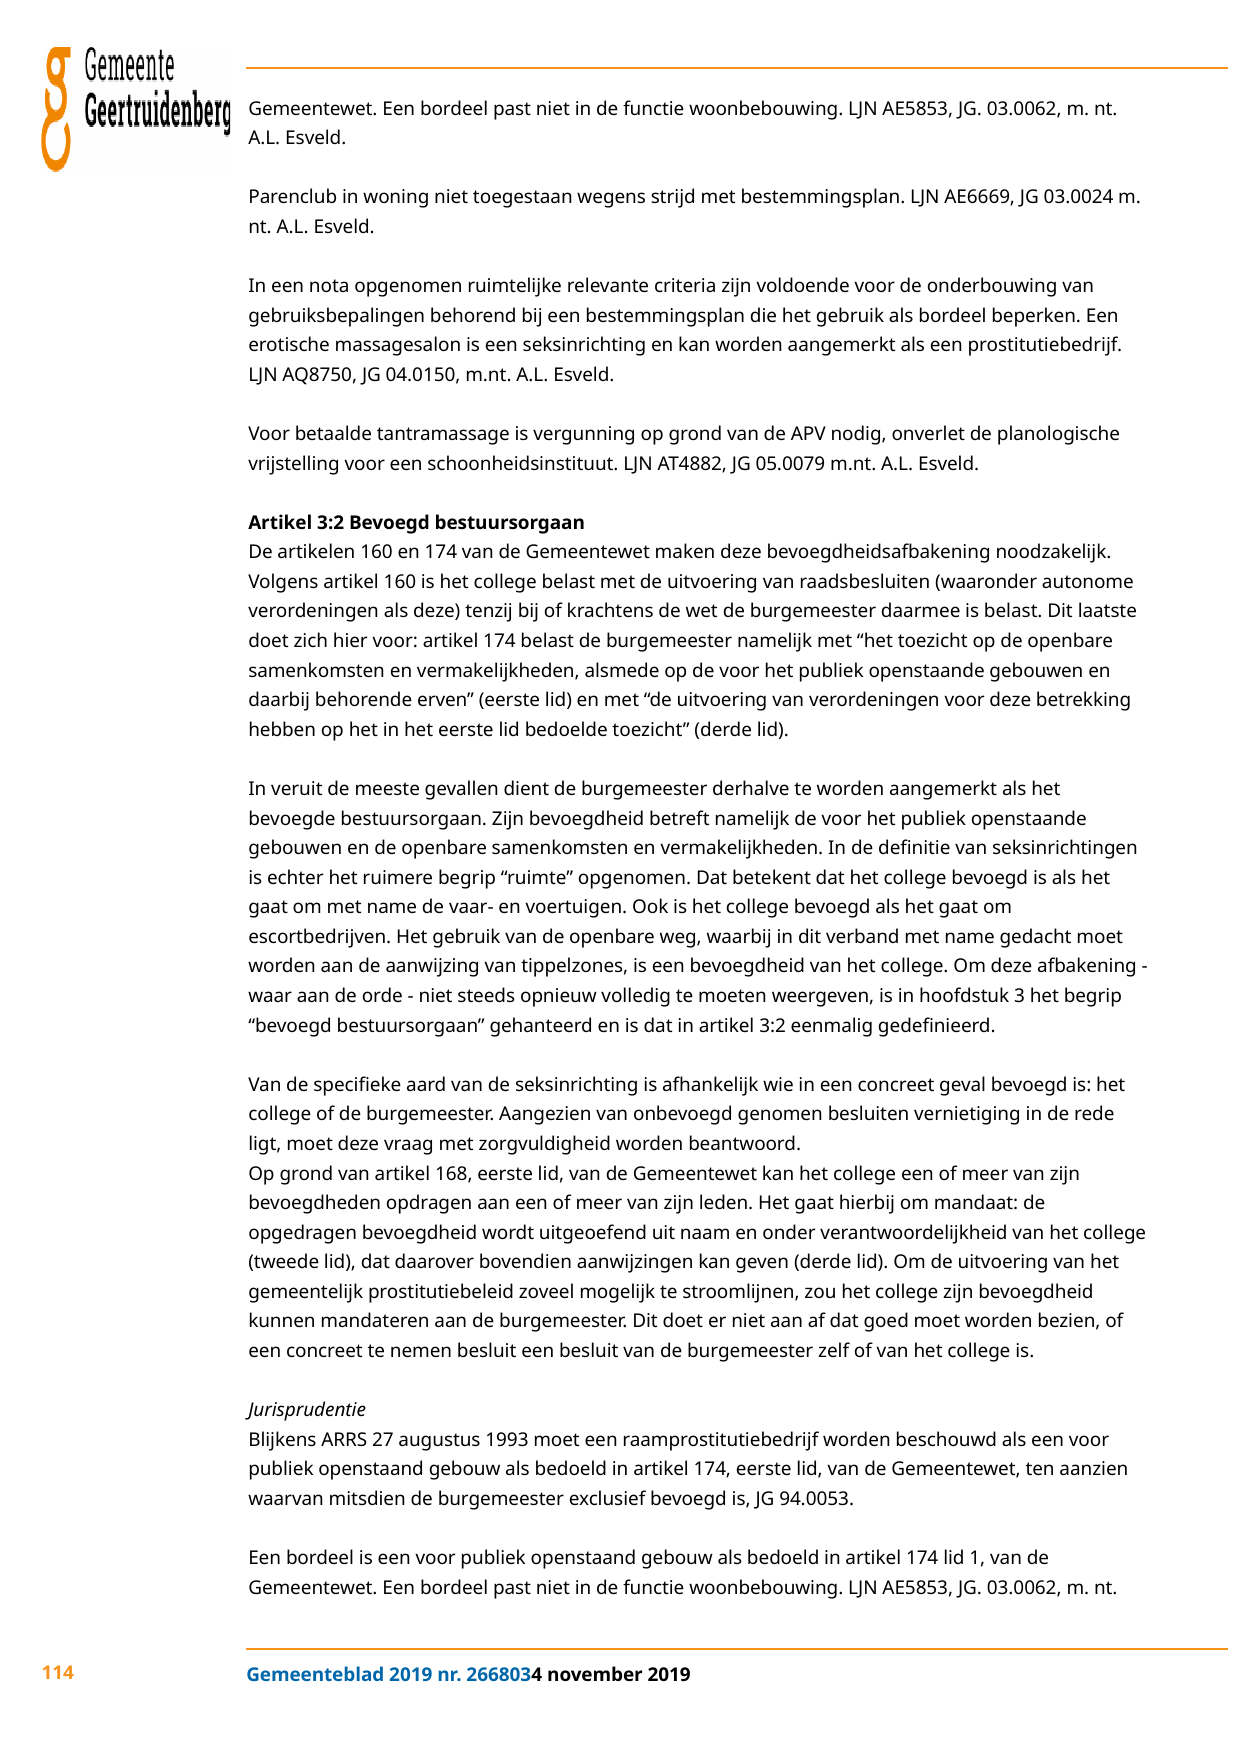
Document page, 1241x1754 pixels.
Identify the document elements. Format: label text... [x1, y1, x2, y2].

text Van de specifieke aard van de seksinrichting is afhankelijk wie in een concreet geval bevoegd is: het college of de burgemeester. Aangezien van onbevoegd genomen besluiten vernietiging in de rede ligt, moet deze vraag met zorgvuldigheid worden beantwoord. [248, 1071, 1152, 1156]
text Gemeentewet. Een bordeel past niet in de functie woonbebouwing. LJN AE5853, JG. 03.0062, m. nt. A.L. Esveld. [248, 95, 1152, 150]
text Blijkens ARRS 27 augustus 1993 moet een raamprostitutiebedrijf worden beschouwd als een voor publiek openstaand gebouw als bedoeld in artikel 174, eerste lid, van de Gemeentewet, ten aanzien waarvan mitsdien de burgemeester exclusief bevoegd is, JG 94.0053. [248, 1426, 1152, 1511]
text Artikel 3:2 Bevoegd bestuursorgaan [248, 509, 1152, 535]
text Jurisprudentie [248, 1396, 1152, 1422]
text Een bordeel is een voor publiek openstaand gebouw als bedoeld in artikel 174 lid 1, van de Gemeentewet. Een bordeel past niet in de functie woonbebouwing. LJN AE5853, JG. 03.0062, m. nt. [248, 1544, 1152, 1600]
text Op grond van artikel 168, eerste lid, van de Gemeentewet kan het college een of meer van zijn bevoegdheden opdragen aan een of meer van zijn leden. Het gaat hierbij om mandaat: de opgedragen bevoegdheid wordt uitgeoefend uit naam en onder verantwoordelijkheid van het college (tweede lid), dat daarover bovendien aanwijzingen kan geven (derde lid). Om de uitvoering van het gemeentelijk prostitutiebeleid zoveel mogelijk te stroomlijnen, zou het college zijn bevoegdheid kunnen mandateren aan de burgemeester. Dit doet er niet aan af dat goed moet worden bezien, of een concreet te nemen besluit een besluit van de burgemeester zelf of van het college is. [248, 1160, 1152, 1363]
text Parenclub in woning niet toegestaan wegens strijd met bestemmingsplan. LJN AE6669, JG 03.0024 m. nt. A.L. Esveld. [248, 183, 1152, 239]
text Voor betaalde tantramassage is vergunning op grond van de APV nodig, onverlet de planologische vrijstelling voor een schoonheidsinstituut. LJN AT4882, JG 05.0079 m.nt. A.L. Esveld. [248, 420, 1152, 476]
text In veruit de meeste gevallen dient de burgemeester derhalve te worden aangemerkt als het bevoegde bestuursorgaan. Zijn bevoegdheid betreft namelijk de voor het publiek openstaande gebouwen en de openbare samenkomsten en vermakelijkheden. In de definitie van seksinrichtingen is echter het ruimere begrip “ruimte” opgenomen. Dat betekent dat het college bevoegd is als het gaat om met name de vaar- en voertuigen. Ook is het college bevoegd als het gaat om escortbedrijven. Het gebruik van de openbare weg, waarbij in dit verband met name gedacht moet worden aan de aanwijzing van tippelzones, is een bevoegdheid van het college. Om deze afbakening - waar aan de orde - niet steeds opnieuw volledig te moeten weergeven, is in hoofdstuk 3 het begrip “bevoegd bestuursorgaan” gehanteerd en is dat in artikel 3:2 eenmalig gedefinieerd. [248, 775, 1152, 1038]
text De artikelen 160 en 174 van de Gemeentewet maken deze bevoegdheidsafbakening noodzakelijk. Volgens artikel 160 is het college belast met de uitvoering van raadsbesluiten (waaronder autonome verordeningen als deze) tenzij bij of krachtens de wet de burgemeester daarmee is belast. Dit laatste doet zich hier voor: artikel 174 belast de burgemeester namelijk met “het toezicht op de openbare samenkomsten en vermakelijkheden, alsmede op de voor het publiek openstaande gebouwen en daarbij behorende erven” (eerste lid) en met “de uitvoering van verordeningen voor deze betrekking hebben op het in het eerste lid bedoelde toezicht” (derde lid). [248, 538, 1152, 742]
text In een nota opgenomen ruimtelijke relevante criteria zijn voldoende voor de onderbouwing van gebruiksbepalingen behorend bij een bestemmingsplan die het gebruik als bordeel beperken. Een erotische massagesalon is een seksinrichting en kan worden aangemerkt als een prostitutiebedrijf. LJN AQ8750, JG 04.0150, m.nt. A.L. Esveld. [248, 272, 1152, 387]
picture [41, 47, 231, 172]
